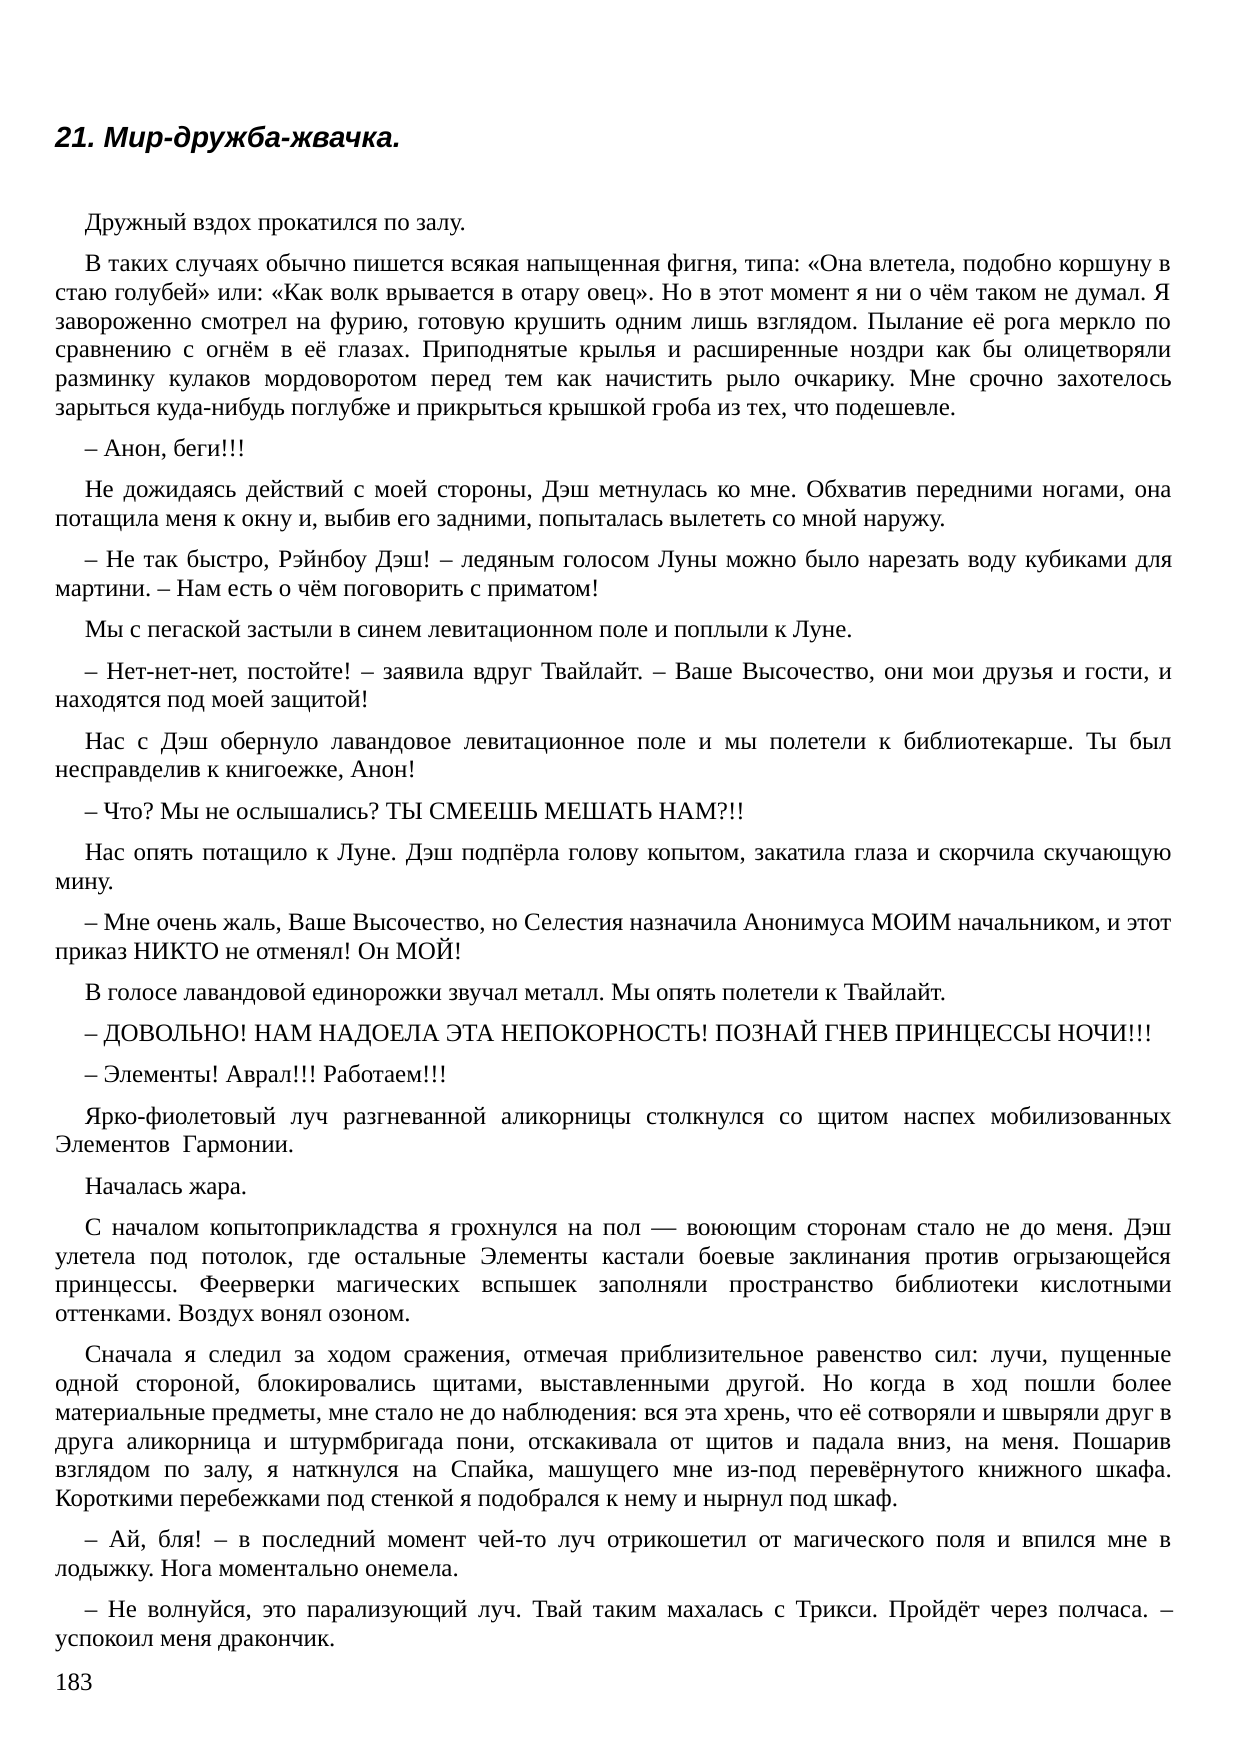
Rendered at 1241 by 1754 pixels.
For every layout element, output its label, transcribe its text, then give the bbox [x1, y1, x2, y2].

text Мы с пегаской застыли в синем левитационном поле и поплыли к Луне. [55, 614, 1173, 643]
text Не дожидаясь действий с моей стороны, Дэш метнулась ко мне. Обхватив передними ногами, она потащила меня к окну и, выбив его задними, попыталась вылететь со мной наружу. [55, 474, 1173, 532]
text Началась жара. [55, 1171, 1173, 1199]
text – Анон, беги!!! [55, 433, 1173, 462]
text – Что? Мы не ослышались? ТЫ СМЕЕШЬ МЕШАТЬ НАМ?!! [55, 796, 1173, 824]
text Ярко-фиолетовый луч разгневанной аликорницы столкнулся со щитом наспех мобилизованных Элементов Гармонии. [55, 1101, 1173, 1158]
text Нас с Дэш обернуло лавандовое левитационное поле и мы полетели к библиотекарше. Ты был несправделив к книгоежке, Анон! [55, 726, 1173, 783]
text Сначала я следил за ходом сражения, отмечая приблизительное равенство сил: лучи, пущенные одной стороной, блокировались щитами, выставленными другой. Но когда в ход пошли более материальные предметы, мне стало не до наблюдения: вся эта хрень, что её сотворяли и швыряли друг в друга аликорница и штурмбригада пони, отскакивала от щитов и падала вниз, на меня. Пошарив взглядом по залу, я наткнулся на Спайка, машущего мне из-под перевёрнутого книжного шкафа. Короткими перебежками под стенкой я подобрался к нему и нырнул под шкаф. [55, 1339, 1173, 1512]
text – Элементы! Аврал!!! Работаем!!! [55, 1059, 1173, 1088]
text В голосе лавандовой единорожки звучал металл. Мы опять полетели к Твайлайт. [55, 977, 1173, 1006]
subtitle 21. Мир-дружба-жвачка. [55, 120, 1173, 153]
text – Не так быстро, Рэйнбоу Дэш! – ледяным голосом Луны можно было нарезать воду кубиками для мартини. – Нам есть о чём поговорить с приматом! [55, 544, 1173, 602]
text – Нет-нет-нет, постойте! – заявила вдруг Твайлайт. – Ваше Высочество, они мои друзья и гости, и находятся под моей защитой! [55, 656, 1173, 713]
text Дружный вздох прокатился по залу. [55, 207, 1173, 236]
text – Мне очень жаль, Ваше Высочество, но Селестия назначила Анонимуса МОИМ начальником, и этот приказ НИКТО не отменял! Он МОЙ! [55, 907, 1173, 964]
text Нас опять потащило к Луне. Дэш подпёрла голову копытом, закатила глаза и скорчила скучающую мину. [55, 837, 1173, 894]
text – Ай, бля! – в последний момент чей-то луч отрикошетил от магического поля и впился мне в лодыжку. Нога моментально онемела. [55, 1524, 1173, 1582]
text – Не волнуйся, это парализующий луч. Твай таким махалась с Трикси. Пройдёт через полчаса. – успокоил меня дракончик. [55, 1594, 1173, 1652]
text С началом копытоприкладства я грохнулся на пол — воюющим сторонам стало не до меня. Дэш улетела под потолок, где остальные Элементы кастали боевые заклинания против огрызающейся принцессы. Феерверки магических вспышек заполняли пространство библиотеки кислотными оттенками. Воздух вонял озоном. [55, 1212, 1173, 1327]
text – ДОВОЛЬНО! НАМ НАДОЕЛА ЭТА НЕПОКОРНОСТЬ! ПОЗНАЙ ГНЕВ ПРИНЦЕССЫ НОЧИ!!! [55, 1018, 1173, 1047]
text В таких случаях обычно пишется всякая напыщенная фигня, типа: «Она влетела, подобно коршуну в стаю голубей» или: «Как волк врывается в отару овец». Но в этот момент я ни о чём таком не думал. Я завороженно смотрел на фурию, готовую крушить одним лишь взглядом. Пылание её рога меркло по сравнению с огнём в её глазах. Приподнятые крылья и расширенные ноздри как бы олицетворяли разминку кулаков мордоворотом перед тем как начистить рыло очкарику. Мне срочно захотелось зарыться куда-нибудь поглубже и прикрыться крышкой гроба из тех, что подешевле. [55, 248, 1173, 421]
